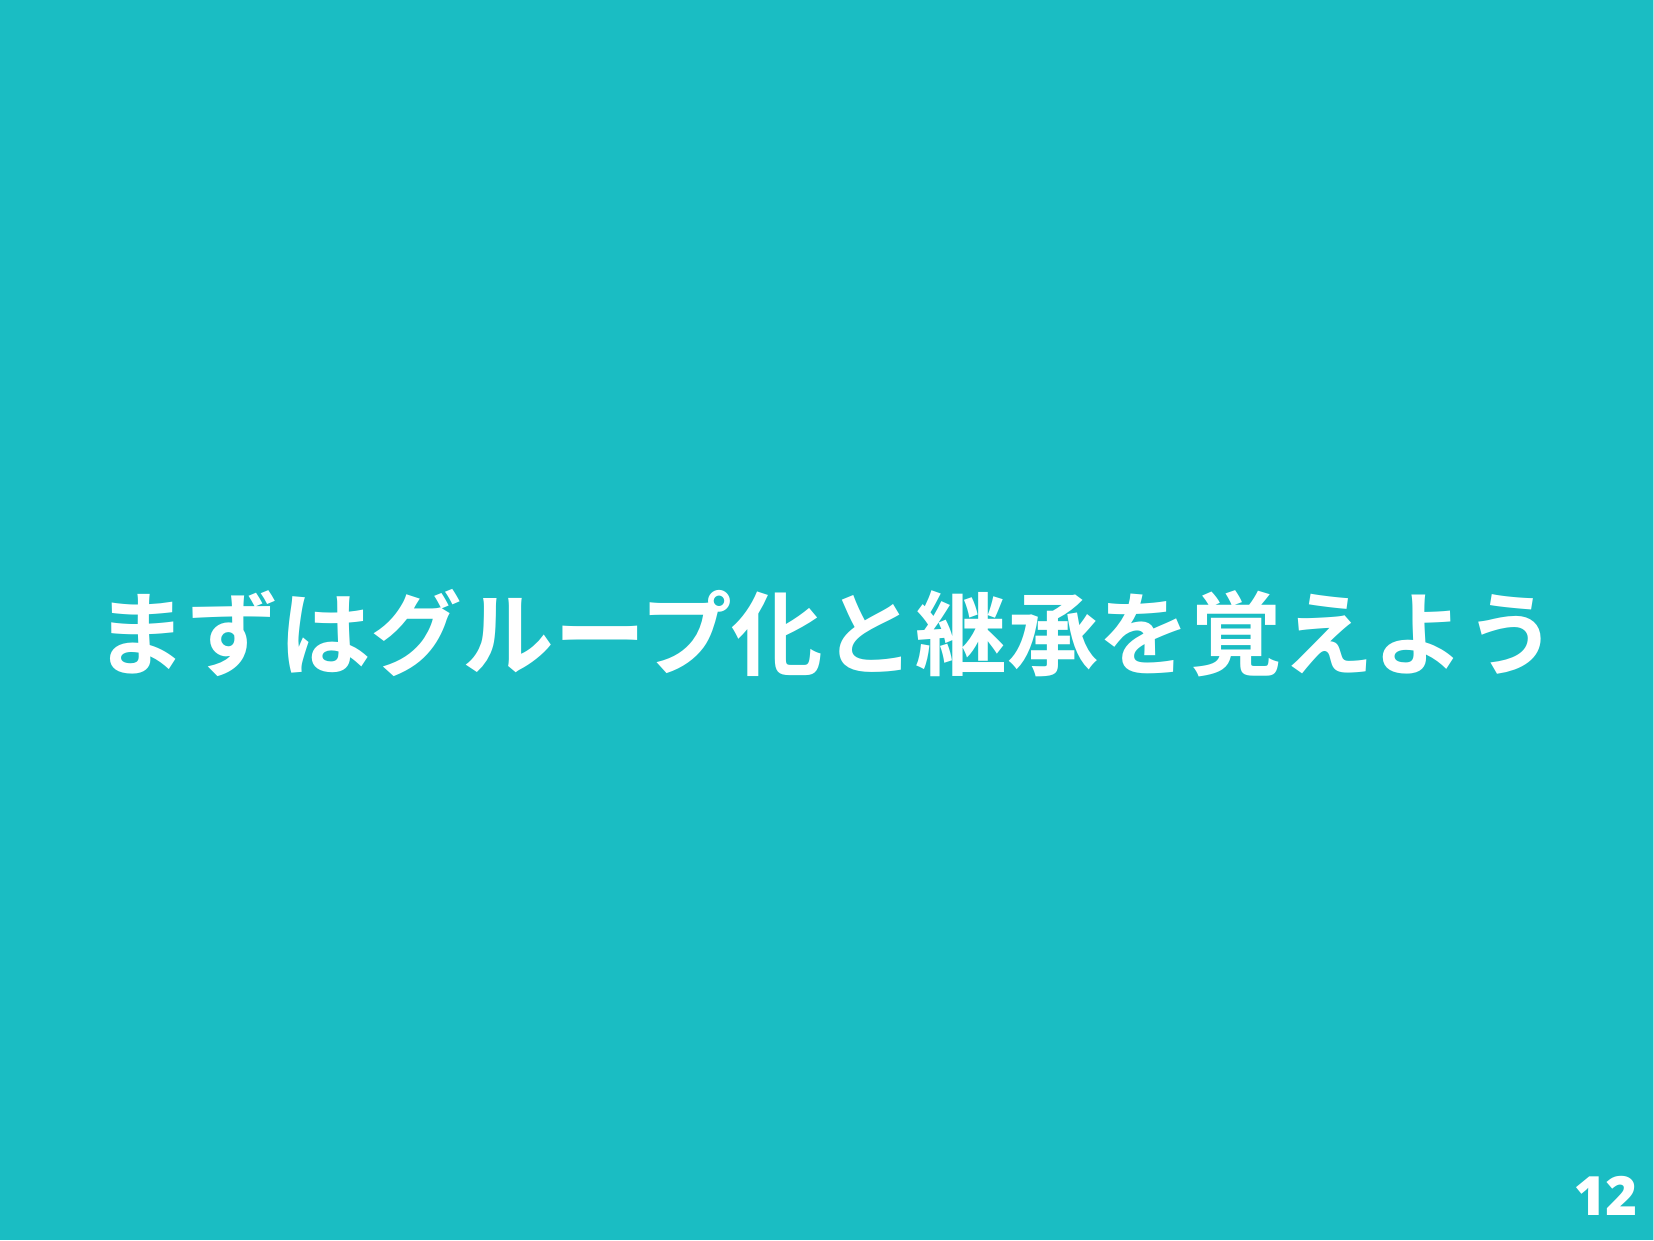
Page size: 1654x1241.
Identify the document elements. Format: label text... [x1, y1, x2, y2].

title まずはグループ化と継承を覚えよう [82, 525, 1571, 733]
